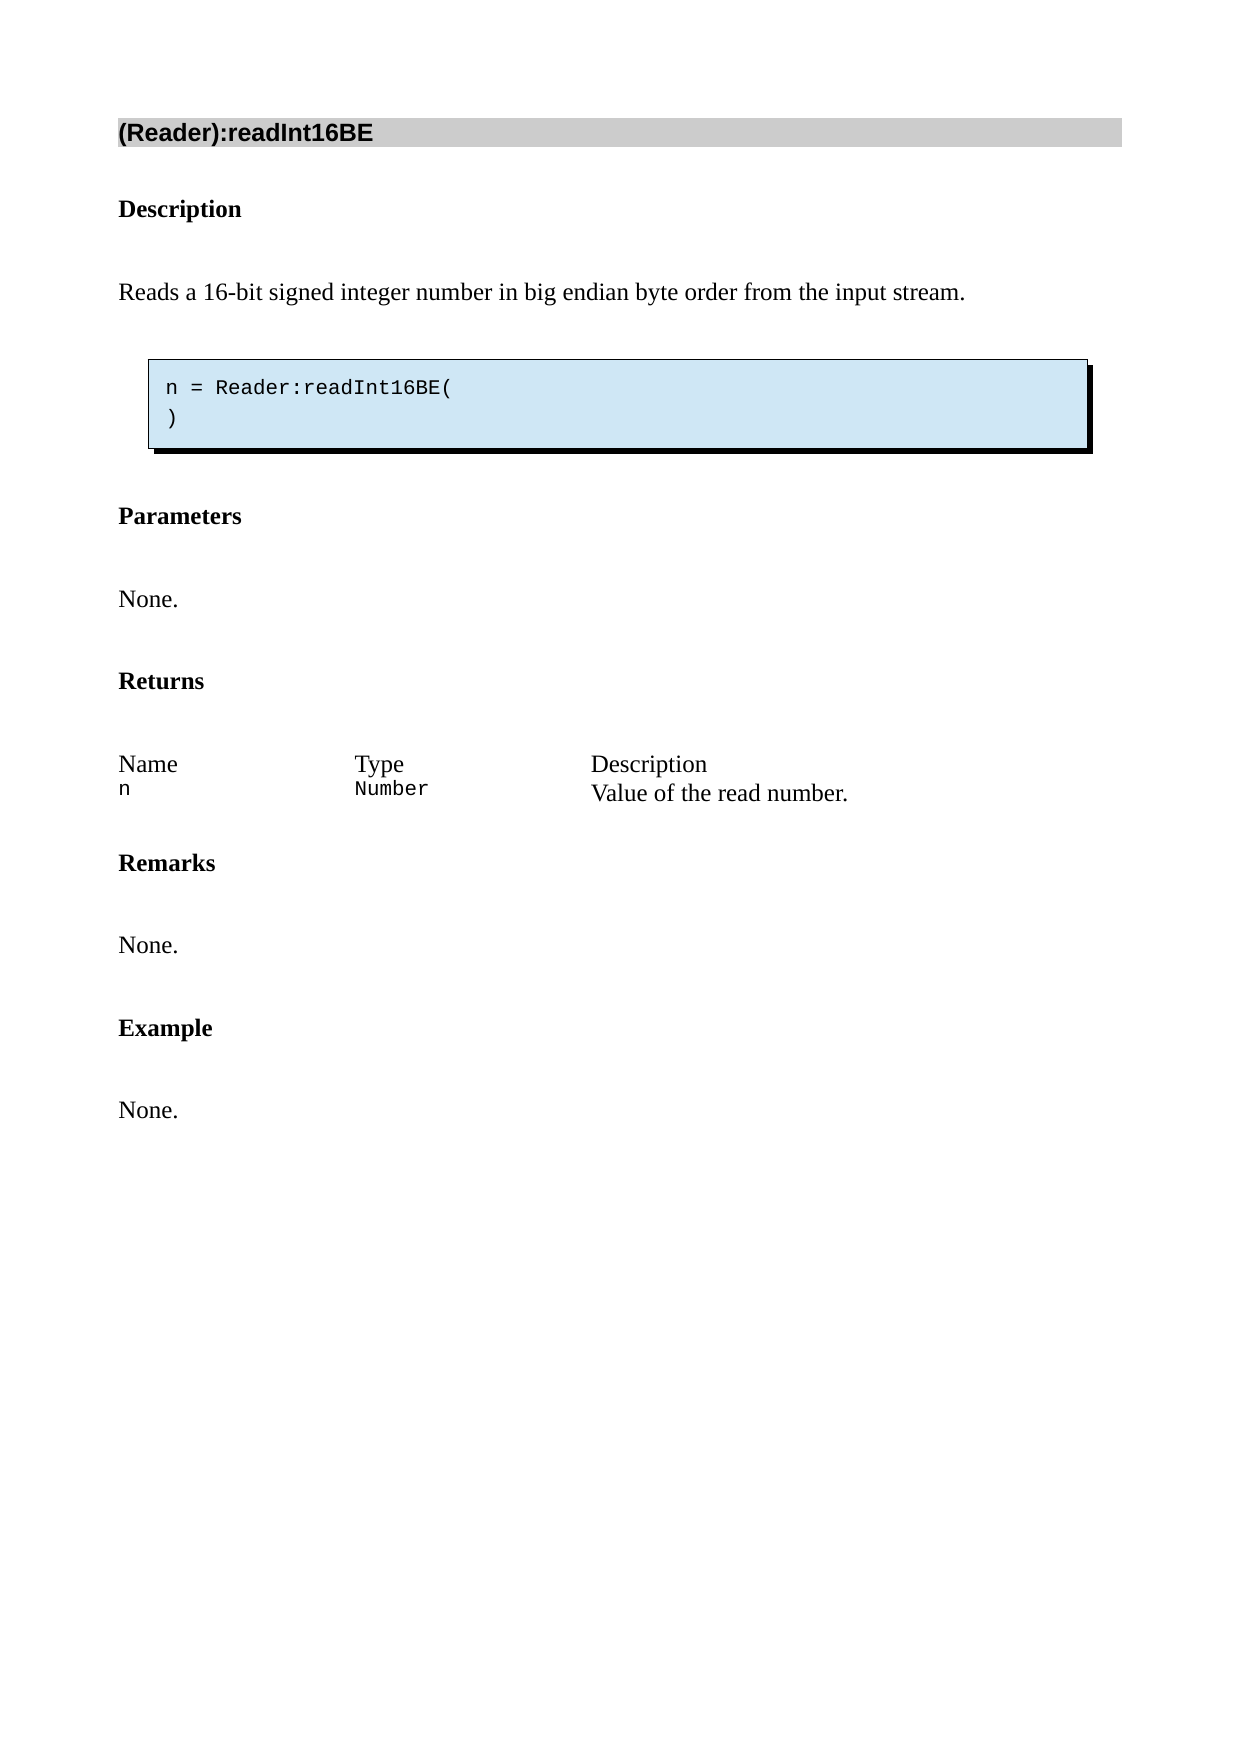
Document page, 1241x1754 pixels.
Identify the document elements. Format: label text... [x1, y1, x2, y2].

text Example [118, 1013, 1122, 1041]
table_header Name [118, 749, 354, 778]
table_cell n [118, 778, 354, 806]
table_cell Value of the read number. [591, 778, 1122, 806]
text Remarks [118, 848, 1122, 876]
text Description [118, 194, 1122, 223]
text Returns [118, 666, 1122, 695]
text None. [118, 1095, 1122, 1124]
table_header Description [591, 749, 1122, 778]
text n = Reader:readInt16BE( [149, 360, 1087, 389]
text Reads a 16-bit signed integer number in big endian byte order from the input stream. [118, 277, 1122, 306]
table_cell Number [354, 778, 591, 806]
text Parameters [118, 501, 1122, 530]
table_header Type [354, 749, 591, 778]
subtitle (Reader):readInt16BE [118, 118, 1122, 147]
text ) [149, 389, 1087, 448]
text None. [118, 930, 1122, 959]
text None. [118, 584, 1122, 613]
